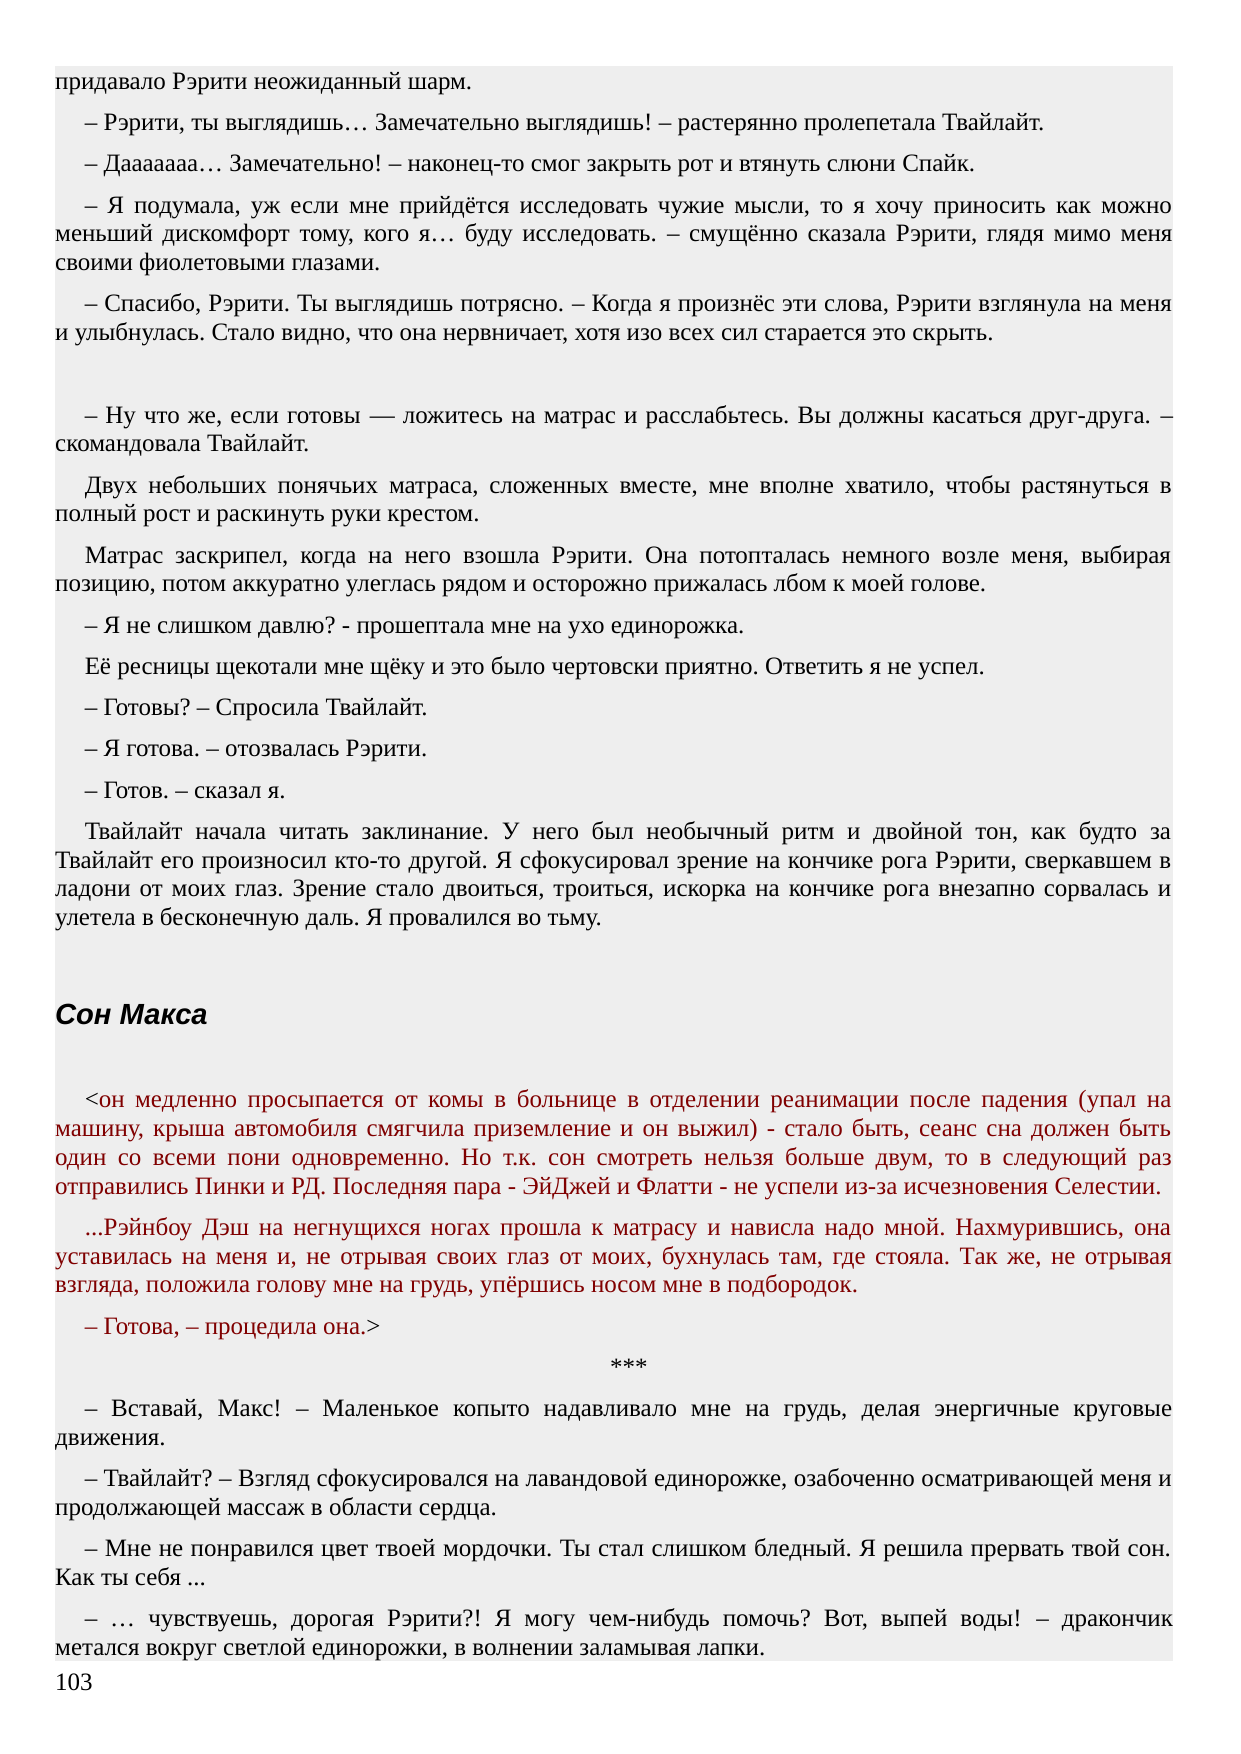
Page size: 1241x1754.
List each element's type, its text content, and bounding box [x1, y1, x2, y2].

text <он медленно просыпается от комы в больнице в отделении реанимации после падения (упал на машину, крыша автомобиля смягчила приземление и он выжил) - стало быть, сеанс сна должен быть один со всеми пони одновременно. Но т.к. сон смотреть нельзя больше двум, то в следующий раз отправились Пинки и РД. Последняя пара - ЭйДжей и Флатти - не успели из-за исчезновения Селестии. [55, 1084, 1173, 1199]
text *** [55, 1352, 1173, 1381]
text – Готов. – сказал я. [55, 775, 1173, 803]
text – Я готова. – отозвалась Рэрити. [55, 733, 1173, 762]
text – Я подумала, уж если мне прийдётся исследовать чужие мысли, то я хочу приносить как можно меньший дискомфорт тому, кого я… буду исследовать. – смущённо сказала Рэрити, глядя мимо меня своими фиолетовыми глазами. [55, 190, 1173, 276]
text – Рэрити, ты выглядишь… Замечательно выглядишь! – растерянно пролепетала Твайлайт. [55, 107, 1173, 136]
text Двух небольших понячьих матраса, сложенных вместе, мне вполне хватило, чтобы растянуться в полный рост и раскинуть руки крестом. [55, 470, 1173, 527]
text – Ну что же, если готовы — ложитесь на матрас и расслабьтесь. Вы должны касаться друг-друга. – скомандовала Твайлайт. [55, 400, 1173, 457]
text – Готовы? – Спросила Твайлайт. [55, 692, 1173, 721]
text – Спасибо, Рэрити. Ты выглядишь потрясно. – Когда я произнёс эти слова, Рэрити взглянула на меня и улыбнулась. Стало видно, что она нервничает, хотя изо всех сил старается это скрыть. [55, 288, 1173, 346]
text – Твайлайт? – Взгляд сфокусировался на лавандовой единорожке, озабоченно осматривающей меня и продолжающей массаж в области сердца. [55, 1463, 1173, 1521]
text – Готова, – процедила она.> [55, 1311, 1173, 1339]
text Твайлайт начала читать заклинание. У него был необычный ритм и двойной тон, как будто за Твайлайт его произносил кто-то другой. Я сфокусировал зрение на кончике рога Рэрити, сверкавшем в ладони от моих глаз. Зрение стало двоиться, троиться, искорка на кончике рога внезапно сорвалась и улетела в бесконечную даль. Я провалился во тьму. [55, 816, 1173, 931]
text – Вставай, Макс! – Маленькое копыто надавливало мне на грудь, делая энергичные круговые движения. [55, 1393, 1173, 1451]
text – Мне не понравился цвет твоей мордочки. Ты стал слишком бледный. Я решила прервать твой сон. Как ты себя ... [55, 1533, 1173, 1591]
text – Я не слишком давлю? - прошептала мне на ухо единорожка. [55, 610, 1173, 638]
subtitle Сон Макса [55, 997, 1173, 1031]
text – … чувствуешь, дорогая Рэрити?! Я могу чем-нибудь помочь? Вот, выпей воды! – дракончик метался вокруг светлой единорожки, в волнении заламывая лапки. [55, 1603, 1173, 1661]
text Матрас заскрипел, когда на него взошла Рэрити. Она потопталась немного возле меня, выбирая позицию, потом аккуратно улеглась рядом и осторожно прижалась лбом к моей голове. [55, 540, 1173, 597]
text придавало Рэрити неожиданный шарм. [55, 66, 1173, 95]
text ...Рэйнбоу Дэш на негнущихся ногах прошла к матрасу и нависла надо мной. Нахмурившись, она уставилась на меня и, не отрывая своих глаз от моих, бухнулась там, где стояла. Так же, не отрывая взгляда, положила голову мне на грудь, упёршись носом мне в подбородок. [55, 1212, 1173, 1298]
text Её ресницы щекотали мне щёку и это было чертовски приятно. Ответить я не успел. [55, 651, 1173, 680]
text – Дааааааа… Замечательно! – наконец-то смог закрыть рот и втянуть слюни Спайк. [55, 148, 1173, 177]
